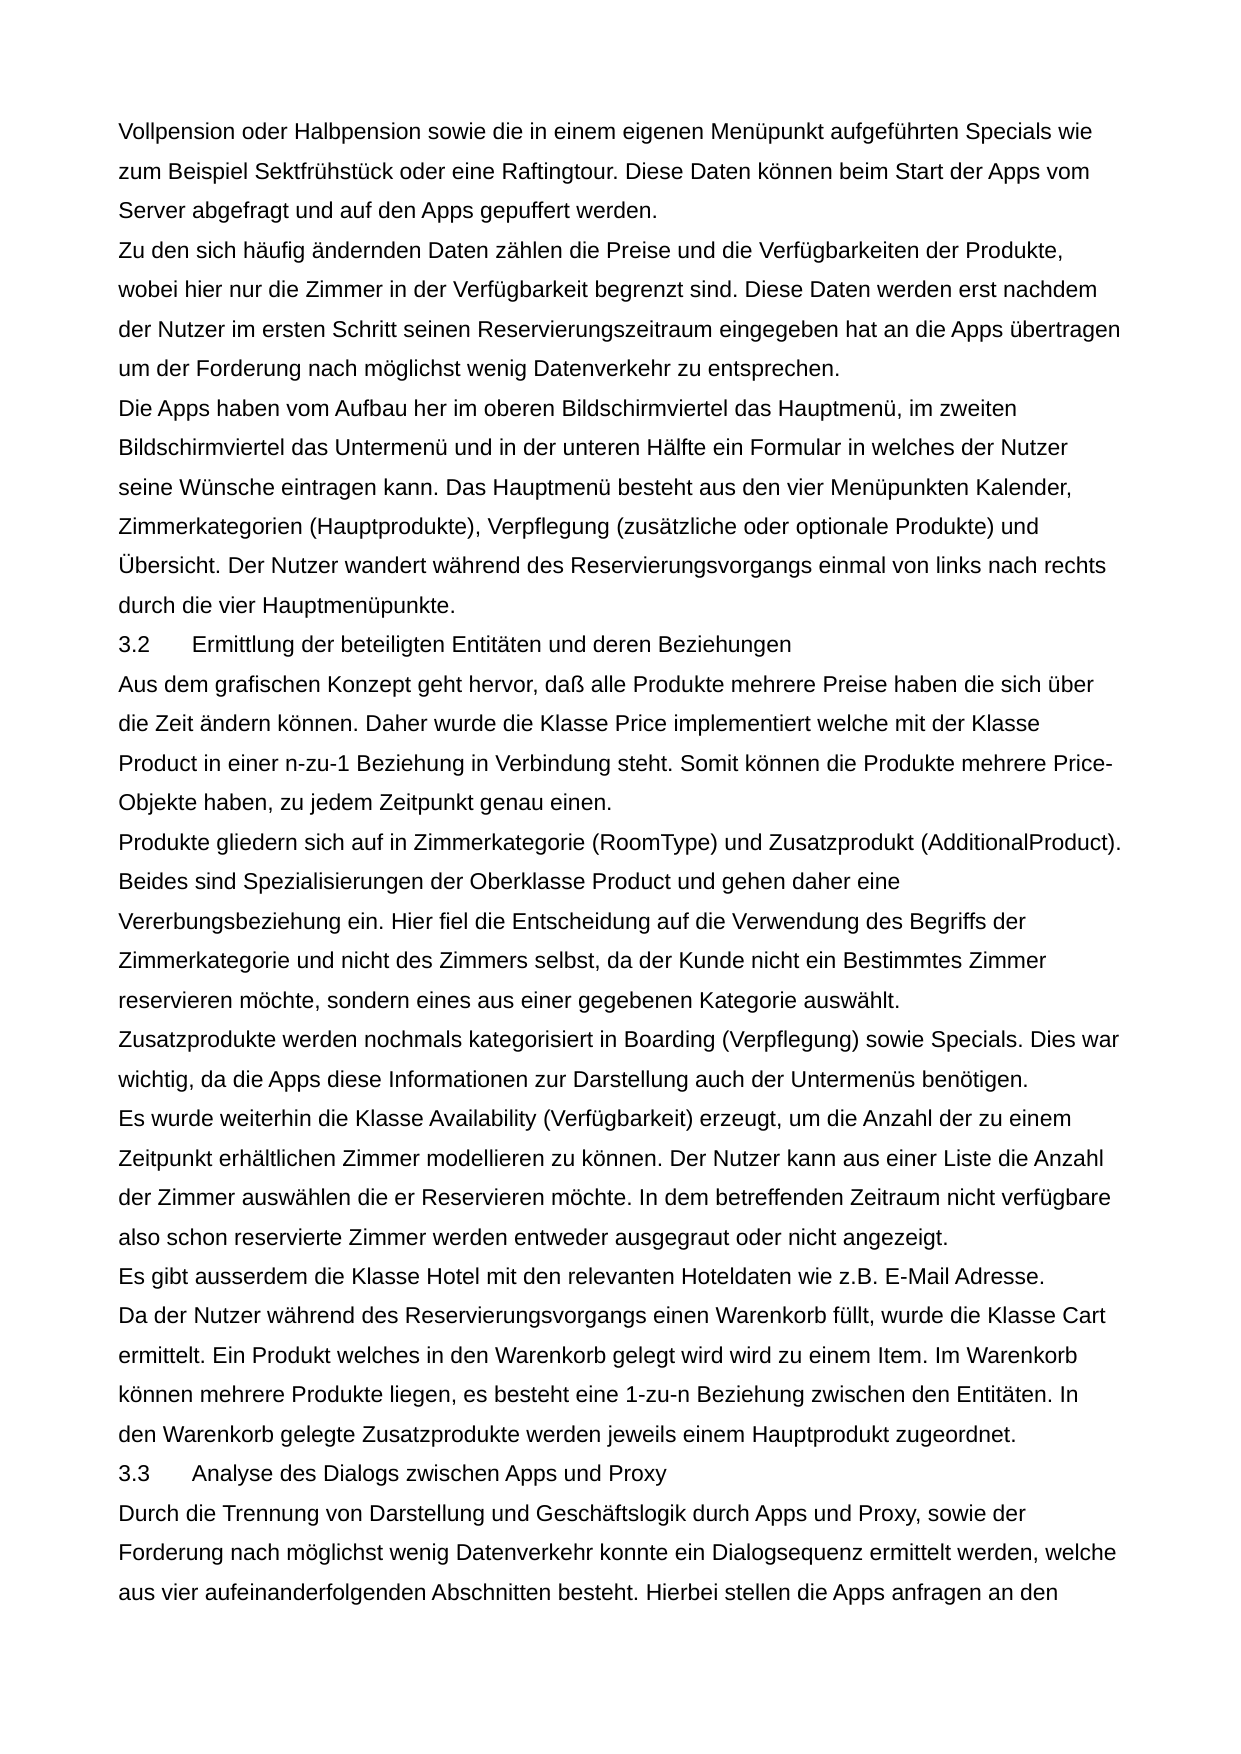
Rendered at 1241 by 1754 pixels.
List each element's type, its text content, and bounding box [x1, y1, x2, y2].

text Es wurde weiterhin die Klasse Availability (Verfügbarkeit) erzeugt, um die Anzahl der zu einem Zeitpunkt erhältlichen Zimmer modellieren zu können. Der Nutzer kann aus einer Liste die Anzahl der Zimmer auswählen die er Reservieren möchte. In dem betreffenden Zeitraum nicht verfügbare also schon reservierte Zimmer werden entweder ausgegraut oder nicht angezeigt. [118, 1105, 1122, 1250]
text Zu den sich häufig ändernden Daten zählen die Preise und die Verfügbarkeiten der Produkte, wobei hier nur die Zimmer in der Verfügbarkeit begrenzt sind. Diese Daten werden erst nachdem der Nutzer im ersten Schritt seinen Reservierungszeitraum eingegeben hat an die Apps übertragen um der Forderung nach möglichst wenig Datenverkehr zu entsprechen. [118, 237, 1122, 381]
text Zusatzprodukte werden nochmals kategorisiert in Boarding (Verpflegung) sowie Specials. Dies war wichtig, da die Apps diese Informationen zur Darstellung auch der Untermenüs benötigen. [118, 1026, 1122, 1092]
text Da der Nutzer während des Reservierungsvorgangs einen Warenkorb füllt, wurde die Klasse Cart ermittelt. Ein Produkt welches in den Warenkorb gelegt wird wird zu einem Item. Im Warenkorb können mehrere Produkte liegen, es besteht eine 1-zu-n Beziehung zwischen den Entitäten. In den Warenkorb gelegte Zusatzprodukte werden jeweils einem Hauptprodukt zugeordnet. [118, 1302, 1122, 1447]
text 3.2 Ermittlung der beteiligten Entitäten und deren Beziehungen [118, 631, 1122, 658]
text Durch die Trennung von Darstellung und Geschäftslogik durch Apps und Proxy, sowie der Forderung nach möglichst wenig Datenverkehr konnte ein Dialogsequenz ermittelt werden, welche aus vier aufeinanderfolgenden Abschnitten besteht. Hierbei stellen die Apps anfragen an den [118, 1500, 1122, 1605]
text 3.3 Analyse des Dialogs zwischen Apps und Proxy [118, 1460, 1122, 1487]
text Produkte gliedern sich auf in Zimmerkategorie (RoomType) und Zusatzprodukt (AdditionalProduct). Beides sind Spezialisierungen der Oberklasse Product und gehen daher eine Vererbungsbeziehung ein. Hier fiel die Entscheidung auf die Verwendung des Begriffs der Zimmerkategorie und nicht des Zimmers selbst, da der Kunde nicht ein Bestimmtes Zimmer reservieren möchte, sondern eines aus einer gegebenen Kategorie auswählt. [118, 829, 1122, 1013]
text Die Apps haben vom Aufbau her im oberen Bildschirmviertel das Hauptmenü, im zweiten Bildschirmviertel das Untermenü und in der unteren Hälfte ein Formular in welches der Nutzer seine Wünsche eintragen kann. Das Hauptmenü besteht aus den vier Menüpunkten Kalender, Zimmerkategorien (Hauptprodukte), Verpflegung (zusätzliche oder optionale Produkte) und Übersicht. Der Nutzer wandert während des Reservierungsvorgangs einmal von links nach rechts durch die vier Hauptmenüpunkte. [118, 394, 1122, 618]
text Es gibt ausserdem die Klasse Hotel mit den relevanten Hoteldaten wie z.B. E-Mail Adresse. [118, 1263, 1122, 1289]
text Aus dem grafischen Konzept geht hervor, daß alle Produkte mehrere Preise haben die sich über die Zeit ändern können. Daher wurde die Klasse Price implementiert welche mit der Klasse Product in einer n-zu-1 Beziehung in Verbindung steht. Somit können die Produkte mehrere Price-Objekte haben, zu jedem Zeitpunkt genau einen. [118, 671, 1122, 816]
text Vollpension oder Halbpension sowie die in einem eigenen Menüpunkt aufgeführten Specials wie zum Beispiel Sektfrühstück oder eine Raftingtour. Diese Daten können beim Start der Apps vom Server abgefragt und auf den Apps gepuffert werden. [118, 118, 1122, 223]
